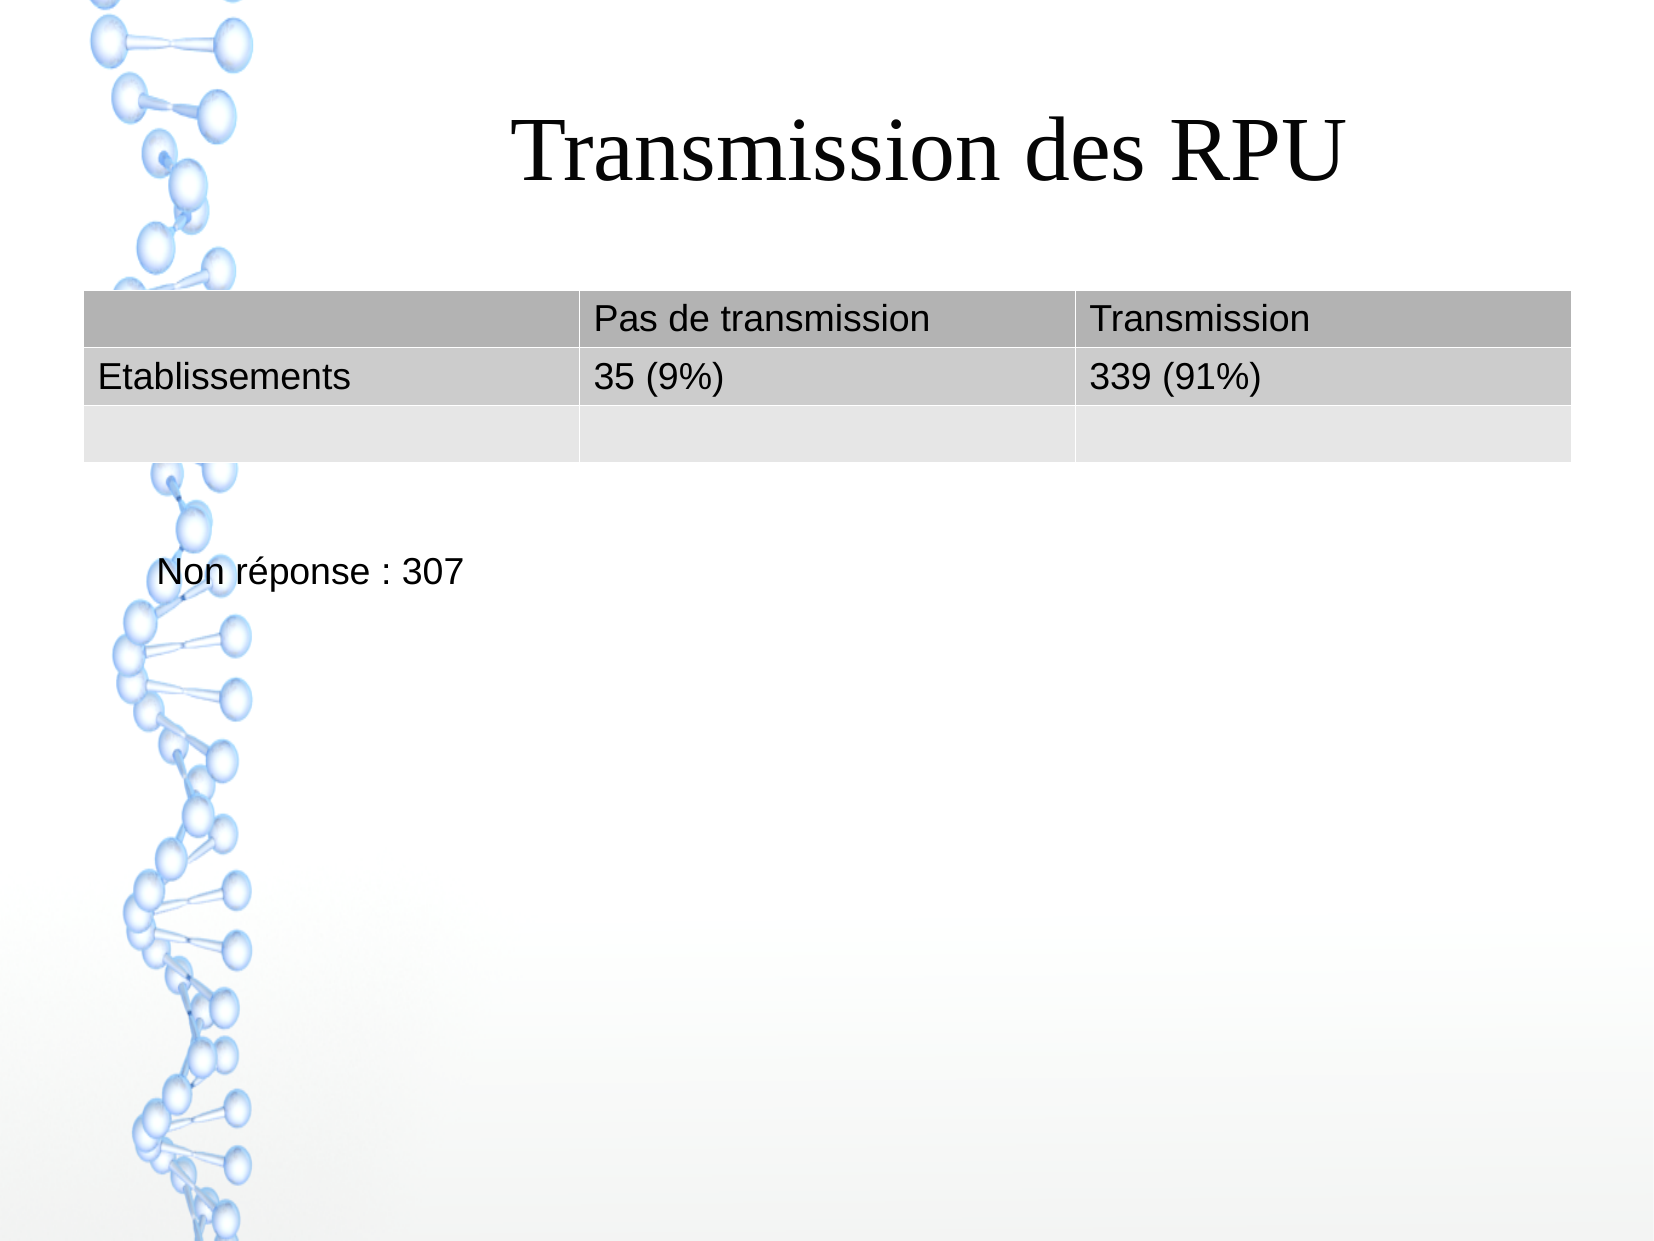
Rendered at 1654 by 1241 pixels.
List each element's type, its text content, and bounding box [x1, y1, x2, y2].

table_cell [84, 406, 579, 462]
picture [0, 0, 1654, 1241]
table_cell 35 (9%) [580, 348, 1075, 405]
table_cell [580, 406, 1075, 462]
table_header [84, 291, 579, 347]
table_header Transmission [1076, 291, 1571, 347]
table_cell Etablissements [84, 348, 579, 405]
table_cell [1076, 406, 1571, 462]
text_box Non réponse : 307 [141, 543, 626, 601]
title Transmission des RPU [265, 47, 1595, 252]
table_cell 339 (91%) [1076, 348, 1571, 405]
table_header Pas de transmission [580, 291, 1075, 347]
